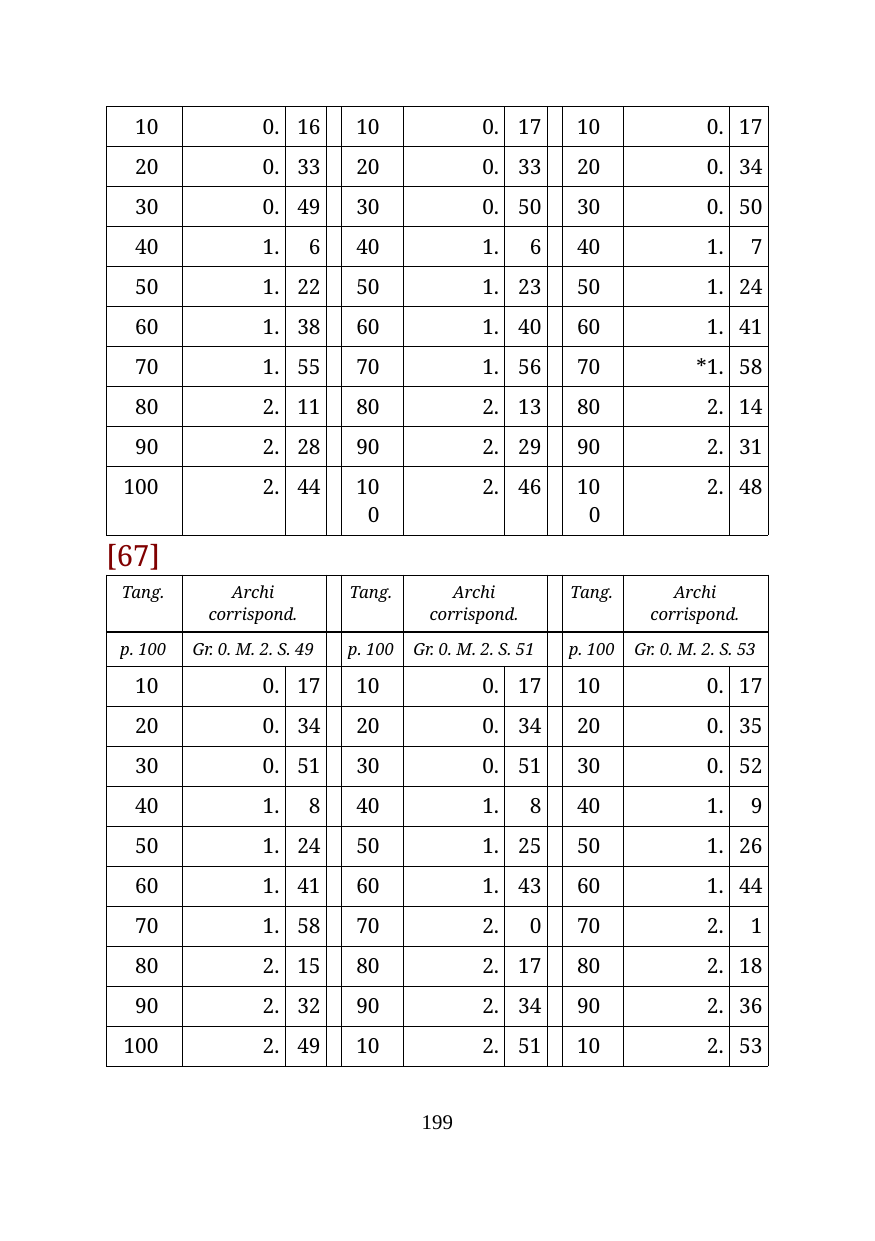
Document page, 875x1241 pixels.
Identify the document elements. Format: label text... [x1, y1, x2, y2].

table_header Tang. [107, 576, 182, 631]
table_cell [548, 147, 562, 186]
table_cell 60 [107, 867, 182, 906]
table_cell 90 [342, 987, 403, 1026]
table_cell 41 [730, 307, 768, 346]
table_cell 20 [107, 707, 182, 746]
table_cell 80 [563, 387, 623, 426]
table_cell [548, 107, 562, 146]
table_cell 34 [505, 707, 547, 746]
table_cell 1. [404, 867, 504, 906]
table_cell 1. [183, 347, 285, 386]
table_cell 2. [624, 387, 729, 426]
table_cell 100 [107, 467, 182, 535]
table_cell 1. [624, 307, 729, 346]
table_cell [548, 307, 562, 346]
table_cell [327, 427, 341, 466]
table_cell 9 [730, 787, 768, 826]
table_cell 1. [404, 827, 504, 866]
table_cell 0. [183, 147, 285, 186]
table_cell 10 [107, 667, 182, 706]
table_cell [548, 987, 562, 1026]
table_cell 58 [286, 907, 326, 946]
table_cell 2. [404, 947, 504, 986]
table_cell 50 [730, 187, 768, 226]
table_cell 2. [404, 1027, 504, 1066]
table_cell 2. [624, 907, 729, 946]
table_cell 51 [286, 747, 326, 786]
table_header Gr. 0. M. 2. S. 51 [404, 633, 547, 666]
table_cell 28 [286, 427, 326, 466]
table_cell 10 [342, 107, 403, 146]
table_cell 49 [286, 1027, 326, 1066]
table_cell 2. [404, 467, 504, 535]
table_cell 0. [404, 187, 504, 226]
table_cell [327, 667, 341, 706]
table_cell 50 [107, 267, 182, 306]
table_cell 20 [563, 147, 623, 186]
table_cell [327, 787, 341, 826]
table_header Tang. [563, 576, 623, 631]
table_cell 30 [563, 187, 623, 226]
table_cell 50 [342, 827, 403, 866]
table_cell 53 [730, 1027, 768, 1066]
table_cell 30 [107, 187, 182, 226]
table_cell 2. [183, 387, 285, 426]
table_cell 2. [183, 947, 285, 986]
table_cell [548, 827, 562, 866]
table_header p. 100 [342, 633, 403, 666]
table_cell 0. [404, 107, 504, 146]
table_cell 0. [404, 147, 504, 186]
table_cell 2. [404, 427, 504, 466]
table_cell 1. [183, 827, 285, 866]
table_cell 0. [624, 667, 729, 706]
table_cell 44 [730, 867, 768, 906]
table_cell [548, 867, 562, 906]
table_cell [548, 267, 562, 306]
table_cell 1. [404, 787, 504, 826]
table_cell 80 [342, 387, 403, 426]
table_cell [548, 227, 562, 266]
table_cell *1. [624, 347, 729, 386]
table_cell 29 [505, 427, 547, 466]
table_cell 58 [730, 347, 768, 386]
table_cell 0 [505, 907, 547, 946]
table_cell 70 [107, 907, 182, 946]
table_cell [327, 907, 341, 946]
table_cell 15 [286, 947, 326, 986]
table_cell 17 [505, 107, 547, 146]
table_cell 40 [107, 227, 182, 266]
table_cell 24 [730, 267, 768, 306]
table_cell 1. [404, 227, 504, 266]
table_cell 17 [730, 107, 768, 146]
table_cell 17 [505, 667, 547, 706]
table_cell 0. [624, 147, 729, 186]
table_header [327, 633, 341, 666]
table_cell 40 [505, 307, 547, 346]
table_cell 52 [730, 747, 768, 786]
table_cell 0. [183, 747, 285, 786]
table_cell [548, 667, 562, 706]
table_cell 10 [107, 107, 182, 146]
table_cell 1. [183, 907, 285, 946]
table_cell 55 [286, 347, 326, 386]
table_cell 10 [342, 667, 403, 706]
table_header [548, 576, 562, 631]
table_cell 30 [342, 187, 403, 226]
table_cell 6 [286, 227, 326, 266]
table_cell 30 [107, 747, 182, 786]
table_cell 2. [404, 387, 504, 426]
table_cell 0. [624, 187, 729, 226]
table_cell 34 [730, 147, 768, 186]
table_cell 0. [183, 667, 285, 706]
table_cell [548, 427, 562, 466]
table_cell [327, 867, 341, 906]
table_cell 90 [107, 427, 182, 466]
table_cell 10 [563, 1027, 623, 1066]
table_cell 16 [286, 107, 326, 146]
table_cell 0. [404, 707, 504, 746]
table_cell 50 [563, 267, 623, 306]
table_cell 25 [505, 827, 547, 866]
table_cell 50 [107, 827, 182, 866]
table_cell [327, 467, 341, 535]
table_cell 100 [107, 1027, 182, 1066]
table_cell 40 [342, 787, 403, 826]
table_cell 2. [624, 947, 729, 986]
table_cell 100 [342, 467, 403, 535]
table_cell 40 [342, 227, 403, 266]
table_cell 46 [505, 467, 547, 535]
table_cell 33 [505, 147, 547, 186]
table_cell 2. [404, 907, 504, 946]
table_cell 80 [107, 387, 182, 426]
table_cell 70 [342, 907, 403, 946]
table_cell 48 [730, 467, 768, 535]
table_cell 2. [183, 427, 285, 466]
table_cell 1 [730, 907, 768, 946]
table_cell 33 [286, 147, 326, 186]
table_cell 1. [183, 227, 285, 266]
table_header p. 100 [107, 633, 182, 666]
table_cell 1. [404, 267, 504, 306]
table_cell [548, 467, 562, 535]
text [67] [106, 536, 768, 574]
table_cell [548, 707, 562, 746]
table_cell 20 [107, 147, 182, 186]
table_cell 40 [563, 787, 623, 826]
table_cell [327, 187, 341, 226]
table_cell [548, 387, 562, 426]
table_cell [327, 947, 341, 986]
table_cell 90 [563, 987, 623, 1026]
table_cell 2. [404, 987, 504, 1026]
table_cell 60 [342, 867, 403, 906]
table_cell 1. [624, 867, 729, 906]
table_cell [327, 1027, 341, 1066]
table_cell 0. [183, 107, 285, 146]
table_cell 10 [563, 667, 623, 706]
table_cell 26 [730, 827, 768, 866]
table_cell 1. [183, 787, 285, 826]
table_cell 17 [505, 947, 547, 986]
table_cell [327, 107, 341, 146]
table_cell 30 [563, 747, 623, 786]
table_cell [548, 1027, 562, 1066]
table_cell 18 [730, 947, 768, 986]
table_header Gr. 0. M. 2. S. 53 [624, 633, 768, 666]
table_cell 2. [624, 467, 729, 535]
table_cell 80 [563, 947, 623, 986]
table_cell 14 [730, 387, 768, 426]
table_cell 41 [286, 867, 326, 906]
table_cell [327, 307, 341, 346]
table_cell 38 [286, 307, 326, 346]
table_cell 1. [404, 347, 504, 386]
table_header p. 100 [563, 633, 623, 666]
table_cell 1. [404, 307, 504, 346]
table_cell 7 [730, 227, 768, 266]
table_cell 2. [624, 1027, 729, 1066]
table_cell 40 [563, 227, 623, 266]
table_cell 34 [505, 987, 547, 1026]
table_cell 60 [563, 307, 623, 346]
table_cell 10 [563, 107, 623, 146]
table_cell [548, 347, 562, 386]
table_cell 1. [183, 307, 285, 346]
table_cell 8 [505, 787, 547, 826]
table_header Archi corrispond. [183, 576, 326, 631]
table_cell 0. [624, 747, 729, 786]
table_cell 34 [286, 707, 326, 746]
table_cell [548, 787, 562, 826]
table_cell 20 [563, 707, 623, 746]
table_cell 90 [107, 987, 182, 1026]
table_cell [327, 387, 341, 426]
table_cell 17 [286, 667, 326, 706]
table_cell 1. [183, 267, 285, 306]
table_cell 8 [286, 787, 326, 826]
table_cell 36 [730, 987, 768, 1026]
table_cell 40 [107, 787, 182, 826]
table_cell [548, 947, 562, 986]
table_cell 50 [342, 267, 403, 306]
table_cell 1. [183, 867, 285, 906]
table_cell 24 [286, 827, 326, 866]
table_cell 70 [563, 907, 623, 946]
table_cell [327, 347, 341, 386]
table_cell 2. [183, 467, 285, 535]
table_cell 20 [342, 147, 403, 186]
table_cell 10 [342, 1027, 403, 1066]
table_cell 22 [286, 267, 326, 306]
table_cell 2. [624, 987, 729, 1026]
table_cell [327, 267, 341, 306]
table_cell 31 [730, 427, 768, 466]
table_cell 80 [107, 947, 182, 986]
table_cell 70 [107, 347, 182, 386]
table_cell [327, 227, 341, 266]
table_cell [327, 147, 341, 186]
table_cell 35 [730, 707, 768, 746]
table_cell 70 [342, 347, 403, 386]
table_cell 2. [624, 427, 729, 466]
table_cell 32 [286, 987, 326, 1026]
table_cell 0. [183, 187, 285, 226]
table_cell 90 [563, 427, 623, 466]
table_cell 1. [624, 827, 729, 866]
table_cell 0. [624, 707, 729, 746]
table_cell [548, 907, 562, 946]
table_cell 56 [505, 347, 547, 386]
table_cell 17 [730, 667, 768, 706]
table_cell 90 [342, 427, 403, 466]
table_cell 11 [286, 387, 326, 426]
table_cell 1. [624, 267, 729, 306]
table_cell 30 [342, 747, 403, 786]
table_cell 1. [624, 227, 729, 266]
table_cell 0. [624, 107, 729, 146]
table_header Tang. [342, 576, 403, 631]
table_cell 100 [563, 467, 623, 535]
table_cell 0. [404, 667, 504, 706]
table_cell 51 [505, 1027, 547, 1066]
table_cell 20 [342, 707, 403, 746]
table_cell 0. [404, 747, 504, 786]
table_cell [327, 827, 341, 866]
table_cell 60 [342, 307, 403, 346]
table_cell 44 [286, 467, 326, 535]
table_cell 60 [563, 867, 623, 906]
table_cell 13 [505, 387, 547, 426]
table_cell 70 [563, 347, 623, 386]
table_cell 80 [342, 947, 403, 986]
table_cell 2. [183, 1027, 285, 1066]
table_header Gr. 0. M. 2. S. 49 [183, 633, 326, 666]
table_header Archi corrispond. [624, 576, 768, 631]
table_cell 6 [505, 227, 547, 266]
table_cell [327, 707, 341, 746]
table_cell 23 [505, 267, 547, 306]
table_cell 49 [286, 187, 326, 226]
table_header Archi corrispond. [404, 576, 547, 631]
table_header [327, 576, 341, 631]
table_cell 0. [183, 707, 285, 746]
table_cell 50 [563, 827, 623, 866]
table_cell 1. [624, 787, 729, 826]
table_cell 2. [183, 987, 285, 1026]
table_cell 43 [505, 867, 547, 906]
table_cell 60 [107, 307, 182, 346]
table_cell [327, 747, 341, 786]
table_cell [548, 747, 562, 786]
table_header [548, 633, 562, 666]
table_cell [327, 987, 341, 1026]
table_cell [548, 187, 562, 226]
table_cell 51 [505, 747, 547, 786]
table_cell 50 [505, 187, 547, 226]
